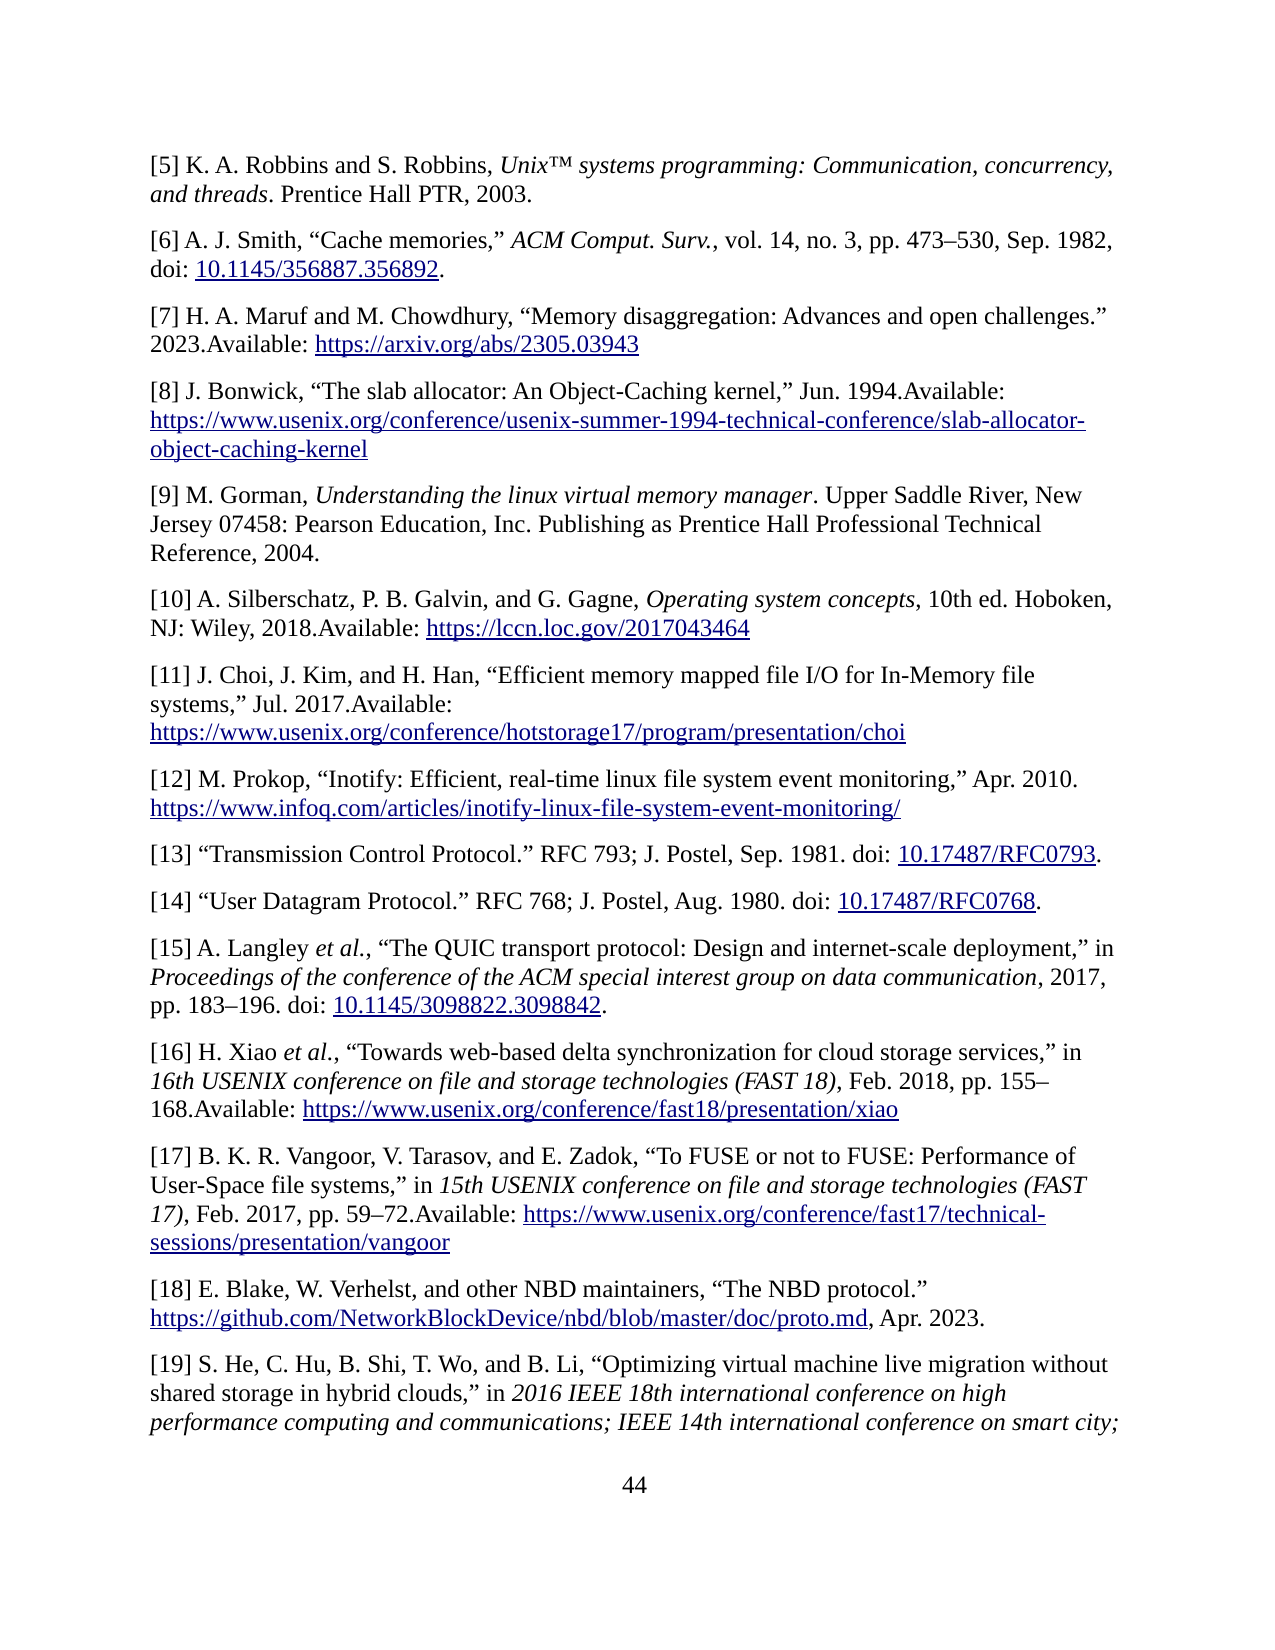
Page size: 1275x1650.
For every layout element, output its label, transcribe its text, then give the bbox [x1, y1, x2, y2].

text [8] J. Bonwick, “The slab allocator: An Object-Caching kernel,” Jun. 1994.Available: https://www.usenix.org/conference/usenix-summer-1994-technical-conference/slab-allocator-object-caching-kernel [150, 376, 1125, 462]
text [15] A. Langley et al., “The QUIC transport protocol: Design and internet-scale deployment,” in Proceedings of the conference of the ACM special interest group on data communication, 2017, pp. 183–196. doi: 10.1145/3098822.3098842. [150, 933, 1125, 1019]
text [18] E. Blake, W. Verhelst, and other NBD maintainers, “The NBD protocol.” https://github.com/NetworkBlockDevice/nbd/blob/master/doc/proto.md, Apr. 2023. [150, 1274, 1125, 1332]
text [6] A. J. Smith, “Cache memories,” ACM Comput. Surv., vol. 14, no. 3, pp. 473–530, Sep. 1982, doi: 10.1145/356887.356892. [150, 225, 1125, 283]
text [11] J. Choi, J. Kim, and H. Han, “Efficient memory mapped file I/O for In-Memory file systems,” Jul. 2017.Available: https://www.usenix.org/conference/hotstorage17/program/presentation/choi [150, 660, 1125, 746]
text [10] A. Silberschatz, P. B. Galvin, and G. Gagne, Operating system concepts, 10th ed. Hoboken, NJ: Wiley, 2018.Available: https://lccn.loc.gov/2017043464 [150, 584, 1125, 642]
text [19] S. He, C. Hu, B. Shi, T. Wo, and B. Li, “Optimizing virtual machine live migration without shared storage in hybrid clouds,” in 2016 IEEE 18th international conference on high performance computing and communications; IEEE 14th international conference on smart city; [150, 1349, 1125, 1436]
text [16] H. Xiao et al., “Towards web-based delta synchronization for cloud storage services,” in 16th USENIX conference on file and storage technologies (FAST 18), Feb. 2018, pp. 155–168.Available: https://www.usenix.org/conference/fast18/presentation/xiao [150, 1037, 1125, 1123]
text [17] B. K. R. Vangoor, V. Tarasov, and E. Zadok, “To FUSE or not to FUSE: Performance of User-Space file systems,” in 15th USENIX conference on file and storage technologies (FAST 17), Feb. 2017, pp. 59–72.Available: https://www.usenix.org/conference/fast17/technical-sessions/presentation/vangoor [150, 1141, 1125, 1256]
text [14] “User Datagram Protocol.” RFC 768; J. Postel, Aug. 1980. doi: 10.17487/RFC0768. [150, 886, 1125, 915]
text [9] M. Gorman, Understanding the linux virtual memory manager. Upper Saddle River, New Jersey 07458: Pearson Education, Inc. Publishing as Prentice Hall Professional Technical Reference, 2004. [150, 480, 1125, 567]
text [12] M. Prokop, “Inotify: Efficient, real-time linux file system event monitoring,” Apr. 2010. https://www.infoq.com/articles/inotify-linux-file-system-event-monitoring/ [150, 764, 1125, 822]
text [5] K. A. Robbins and S. Robbins, Unix™ systems programming: Communication, concurrency, and threads. Prentice Hall PTR, 2003. [150, 150, 1125, 207]
text [13] “Transmission Control Protocol.” RFC 793; J. Postel, Sep. 1981. doi: 10.17487/RFC0793. [150, 839, 1125, 868]
text [7] H. A. Maruf and M. Chowdhury, “Memory disaggregation: Advances and open challenges.” 2023.Available: https://arxiv.org/abs/2305.03943 [150, 301, 1125, 358]
